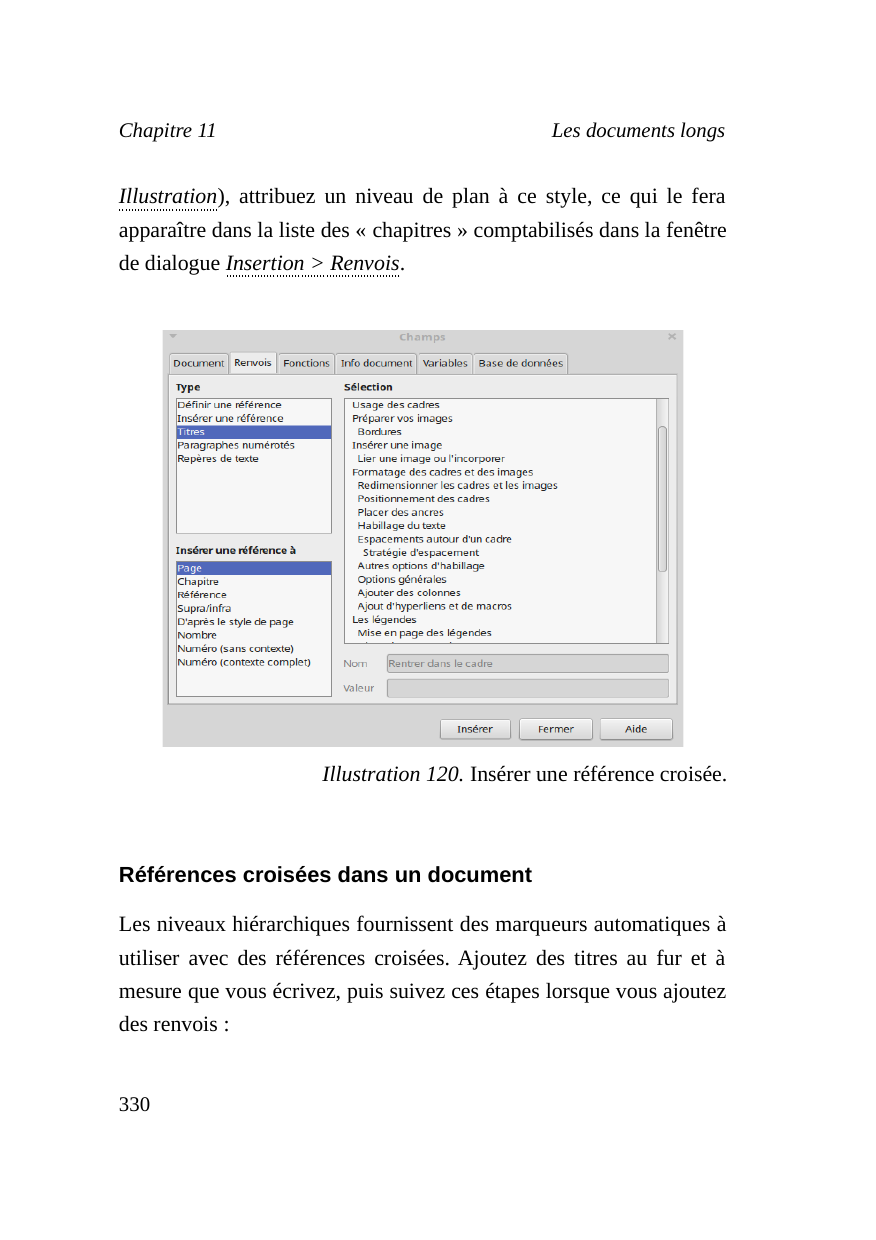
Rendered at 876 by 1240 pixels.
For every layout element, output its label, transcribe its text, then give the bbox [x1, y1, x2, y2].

picture [162, 330, 684, 747]
text Illustration), attribuez un niveau de plan à ce style, ce qui le fera apparaître dans la liste des « chapitres » comptabilisés dans la fenêtre de dialogue Insertion > Renvois. [119, 177, 727, 277]
subtitle Références croisées dans un document [119, 859, 727, 888]
text Les niveaux hiérarchiques fournissent des marqueurs automatiques à utiliser avec des références croisées. Ajoutez des titres au fur et à mesure que vous écrivez, puis suivez ces étapes lorsque vous ajoutez des renvois : [119, 905, 727, 1038]
subtitle Insérer une référence croisée. [119, 761, 727, 786]
